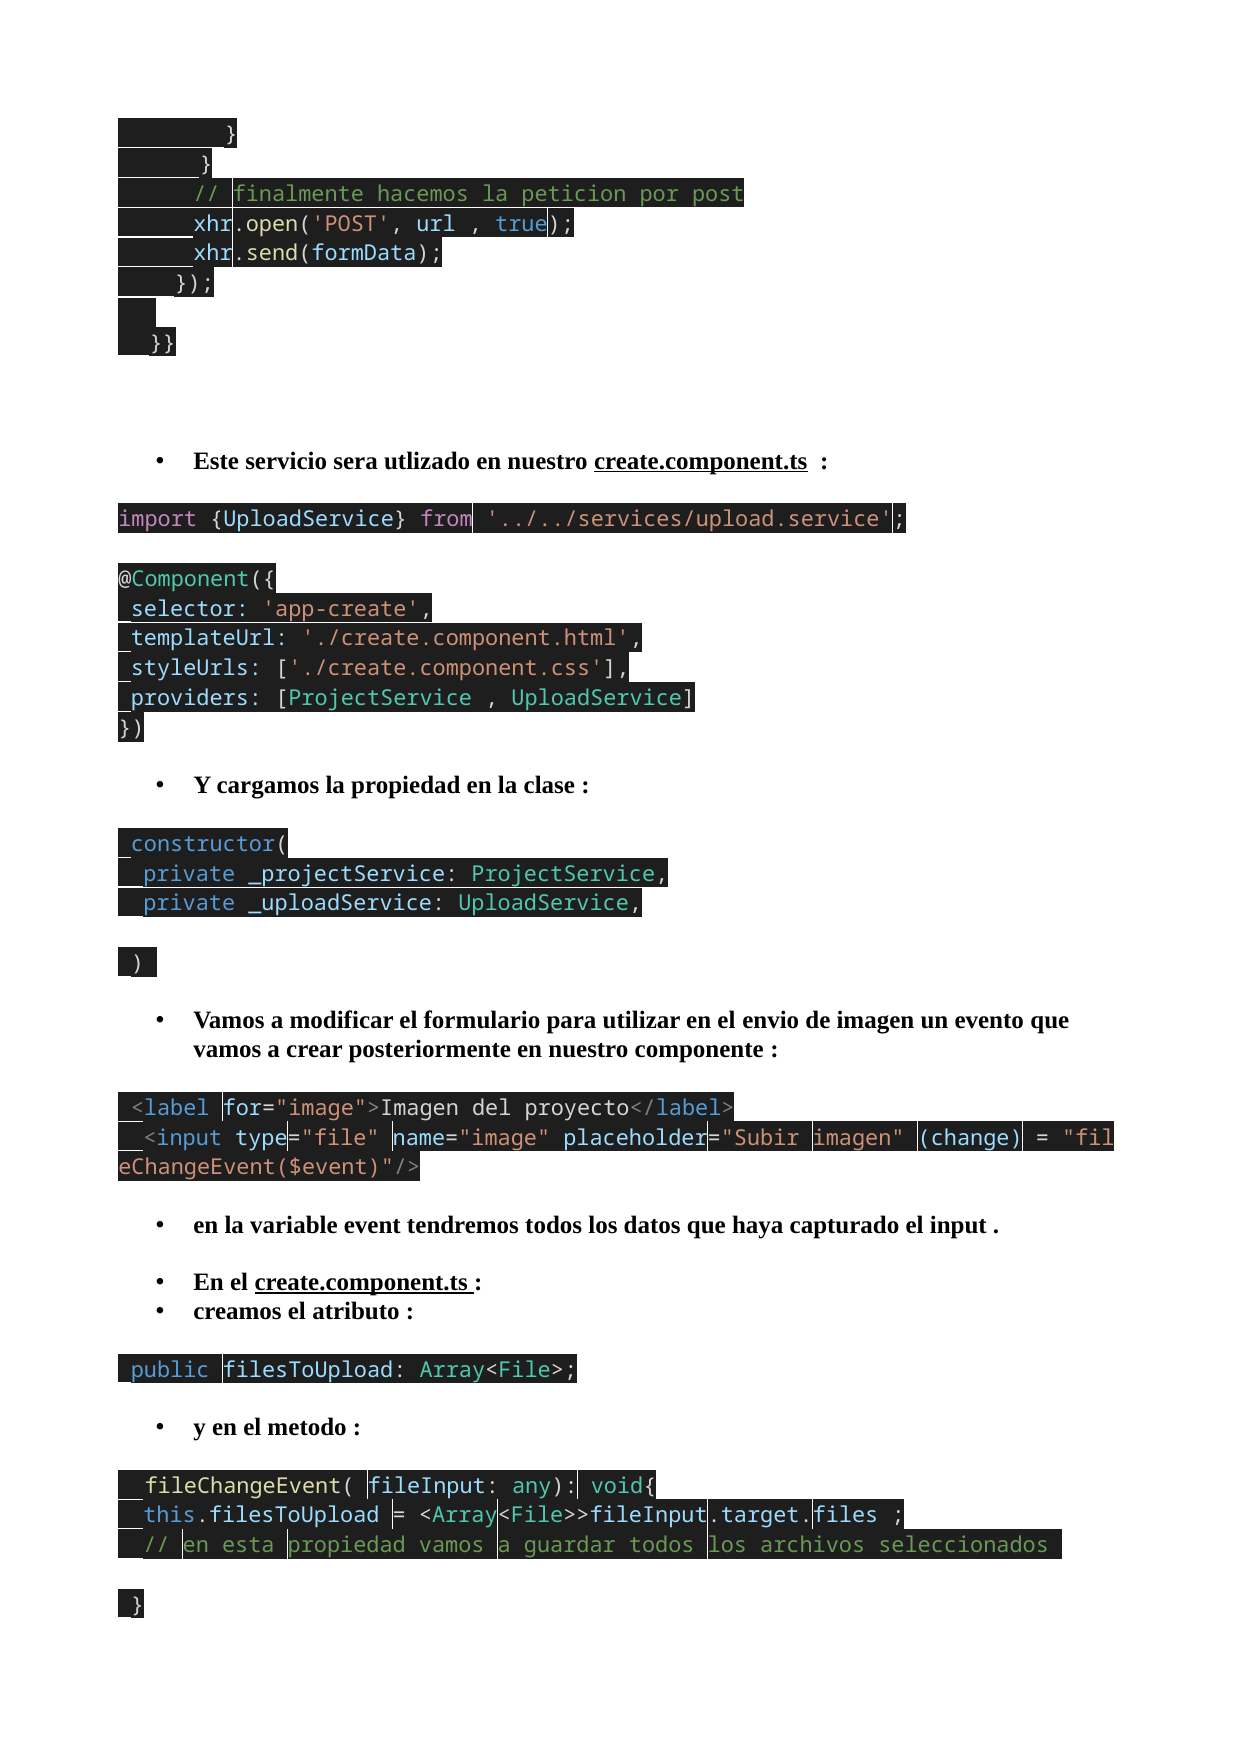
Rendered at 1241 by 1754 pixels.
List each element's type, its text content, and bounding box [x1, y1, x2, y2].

text xhr.open('POST', url , true); [118, 207, 1122, 237]
text }} [118, 327, 1122, 356]
text styleUrls: ['./create.component.css'], [118, 652, 1122, 682]
text }) [118, 712, 1122, 742]
text templateUrl: './create.component.html', [118, 622, 1122, 652]
text selector: 'app-create', [118, 593, 1122, 622]
list En el create.component.ts : [156, 1267, 1122, 1296]
text import {UploadService} from '../../services/upload.service'; [118, 503, 1122, 533]
text @Component({ [118, 563, 1122, 593]
text providers: [ProjectService , UploadService] [118, 682, 1122, 712]
text private _uploadService: UploadService, [118, 887, 1122, 917]
list en la variable event tendremos todos los datos que haya capturado el input . [156, 1210, 1122, 1238]
text public filesToUpload: Array<File>; [118, 1353, 1122, 1383]
text ) [118, 947, 1122, 977]
list Este servicio sera utlizado en nuestro create.component.ts : [156, 446, 1122, 474]
text this.filesToUpload = <Array<File>>fileInput.target.files ; [118, 1499, 1122, 1529]
text }); [118, 267, 1122, 297]
list Vamos a modificar el formulario para utilizar en el envio de imagen un evento que vamos a crear posteriormente en nuestro componente : [156, 1005, 1122, 1063]
list Y cargamos la propiedad en la clase : [156, 770, 1122, 799]
text constructor( [118, 828, 1122, 858]
text <label for="image">Imagen del proyecto</label> [118, 1092, 1122, 1121]
text <input type="file" name="image" placeholder="Subir imagen" (change) = "fileChangeEvent($event)"/> [118, 1121, 1122, 1181]
text // finalmente hacemos la peticion por post [118, 178, 1122, 207]
text private _projectService: ProjectService, [118, 858, 1122, 887]
text } [118, 118, 1122, 148]
list creamos el atributo : [156, 1296, 1122, 1325]
text fileChangeEvent( fileInput: any): void{ [118, 1469, 1122, 1499]
text xhr.send(formData); [118, 237, 1122, 267]
list y en el metodo : [156, 1412, 1122, 1441]
text // en esta propiedad vamos a guardar todos los archivos seleccionados [118, 1529, 1122, 1559]
text } [118, 148, 1122, 178]
text } [118, 1589, 1122, 1618]
